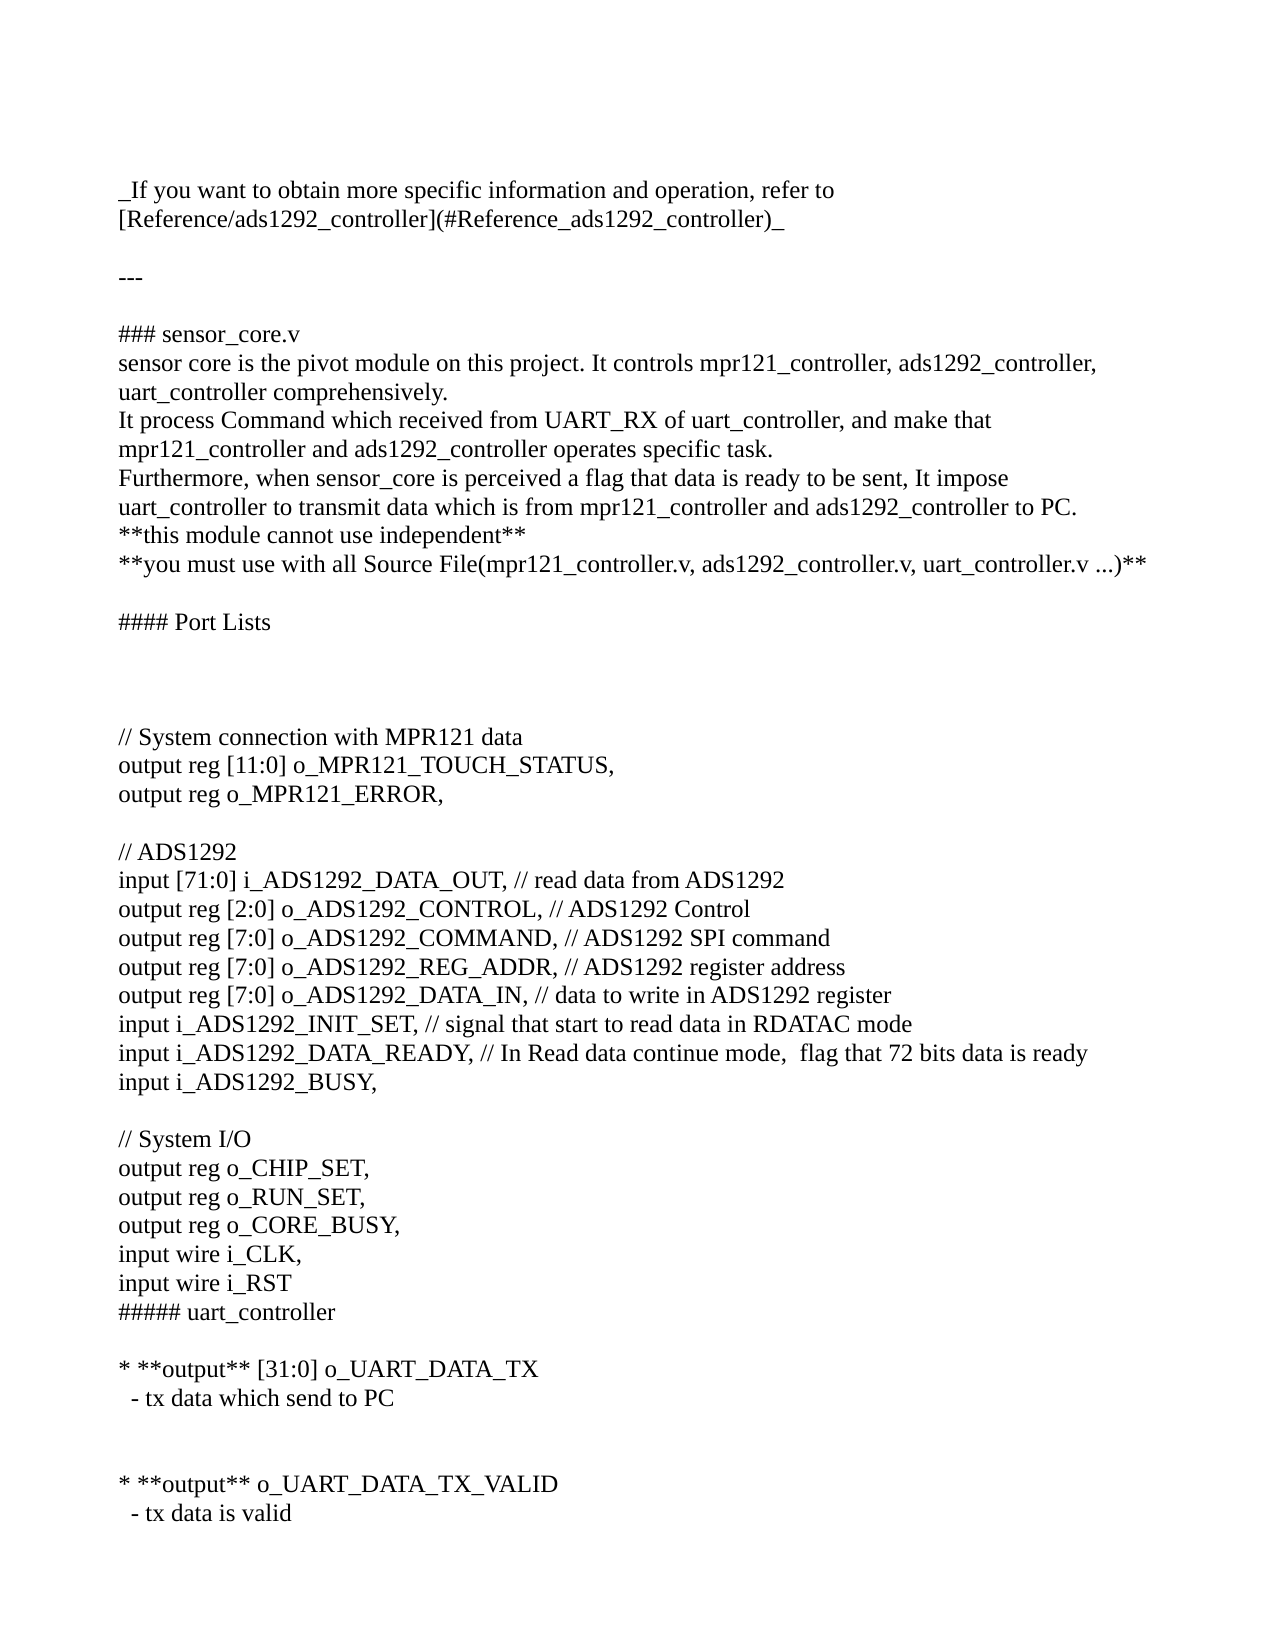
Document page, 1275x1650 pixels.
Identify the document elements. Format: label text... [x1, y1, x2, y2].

text **this module cannot use independent** [118, 521, 1157, 549]
text output reg [7:0] o_ADS1292_COMMAND, // ADS1292 SPI command [118, 923, 1157, 952]
text input wire i_RST [118, 1268, 1157, 1297]
text output reg o_CORE_BUSY, [118, 1211, 1157, 1239]
text output reg [7:0] o_ADS1292_REG_ADDR, // ADS1292 register address [118, 952, 1157, 981]
text #### Port Lists [118, 607, 1157, 636]
text input i_ADS1292_BUSY, [118, 1067, 1157, 1096]
text // ADS1292 [118, 837, 1157, 866]
text input wire i_CLK, [118, 1239, 1157, 1268]
text sensor core is the pivot module on this project. It controls mpr121_controller, ads1292_controller, uart_controller comprehensively. [118, 348, 1157, 406]
text Furthermore, when sensor_core is perceived a flag that data is ready to be sent, It impose uart_controller to transmit data which is from mpr121_controller and ads1292_controller to PC. [118, 463, 1157, 521]
text * **output** o_UART_DATA_TX_VALID [118, 1469, 1157, 1498]
text input i_ADS1292_DATA_READY, // In Read data continue mode, flag that 72 bits data is ready [118, 1038, 1157, 1067]
text - tx data is valid [118, 1498, 1157, 1527]
text - tx data which send to PC [118, 1383, 1157, 1412]
text It process Command which received from UART_RX of uart_controller, and make that mpr121_controller and ads1292_controller operates specific task. [118, 406, 1157, 463]
text output reg [2:0] o_ADS1292_CONTROL, // ADS1292 Control [118, 894, 1157, 923]
text input i_ADS1292_INIT_SET, // signal that start to read data in RDATAC mode [118, 1009, 1157, 1038]
text --- [118, 262, 1157, 291]
text ##### uart_controller [118, 1297, 1157, 1326]
text * **output** [31:0] o_UART_DATA_TX [118, 1354, 1157, 1383]
text _If you want to obtain more specific information and operation, refer to [Reference/ads1292_controller](#Reference_ads1292_controller)_ [118, 176, 1157, 233]
text // System connection with MPR121 data [118, 722, 1157, 751]
text ### sensor_core.v [118, 319, 1157, 348]
text output reg o_CHIP_SET, [118, 1153, 1157, 1182]
text output reg o_MPR121_ERROR, [118, 779, 1157, 808]
text // System I/O [118, 1124, 1157, 1153]
text output reg o_RUN_SET, [118, 1182, 1157, 1211]
text input [71:0] i_ADS1292_DATA_OUT, // read data from ADS1292 [118, 866, 1157, 894]
text **you must use with all Source File(mpr121_controller.v, ads1292_controller.v, uart_controller.v ...)** [118, 549, 1157, 578]
text output reg [11:0] o_MPR121_TOUCH_STATUS, [118, 751, 1157, 779]
text output reg [7:0] o_ADS1292_DATA_IN, // data to write in ADS1292 register [118, 981, 1157, 1009]
